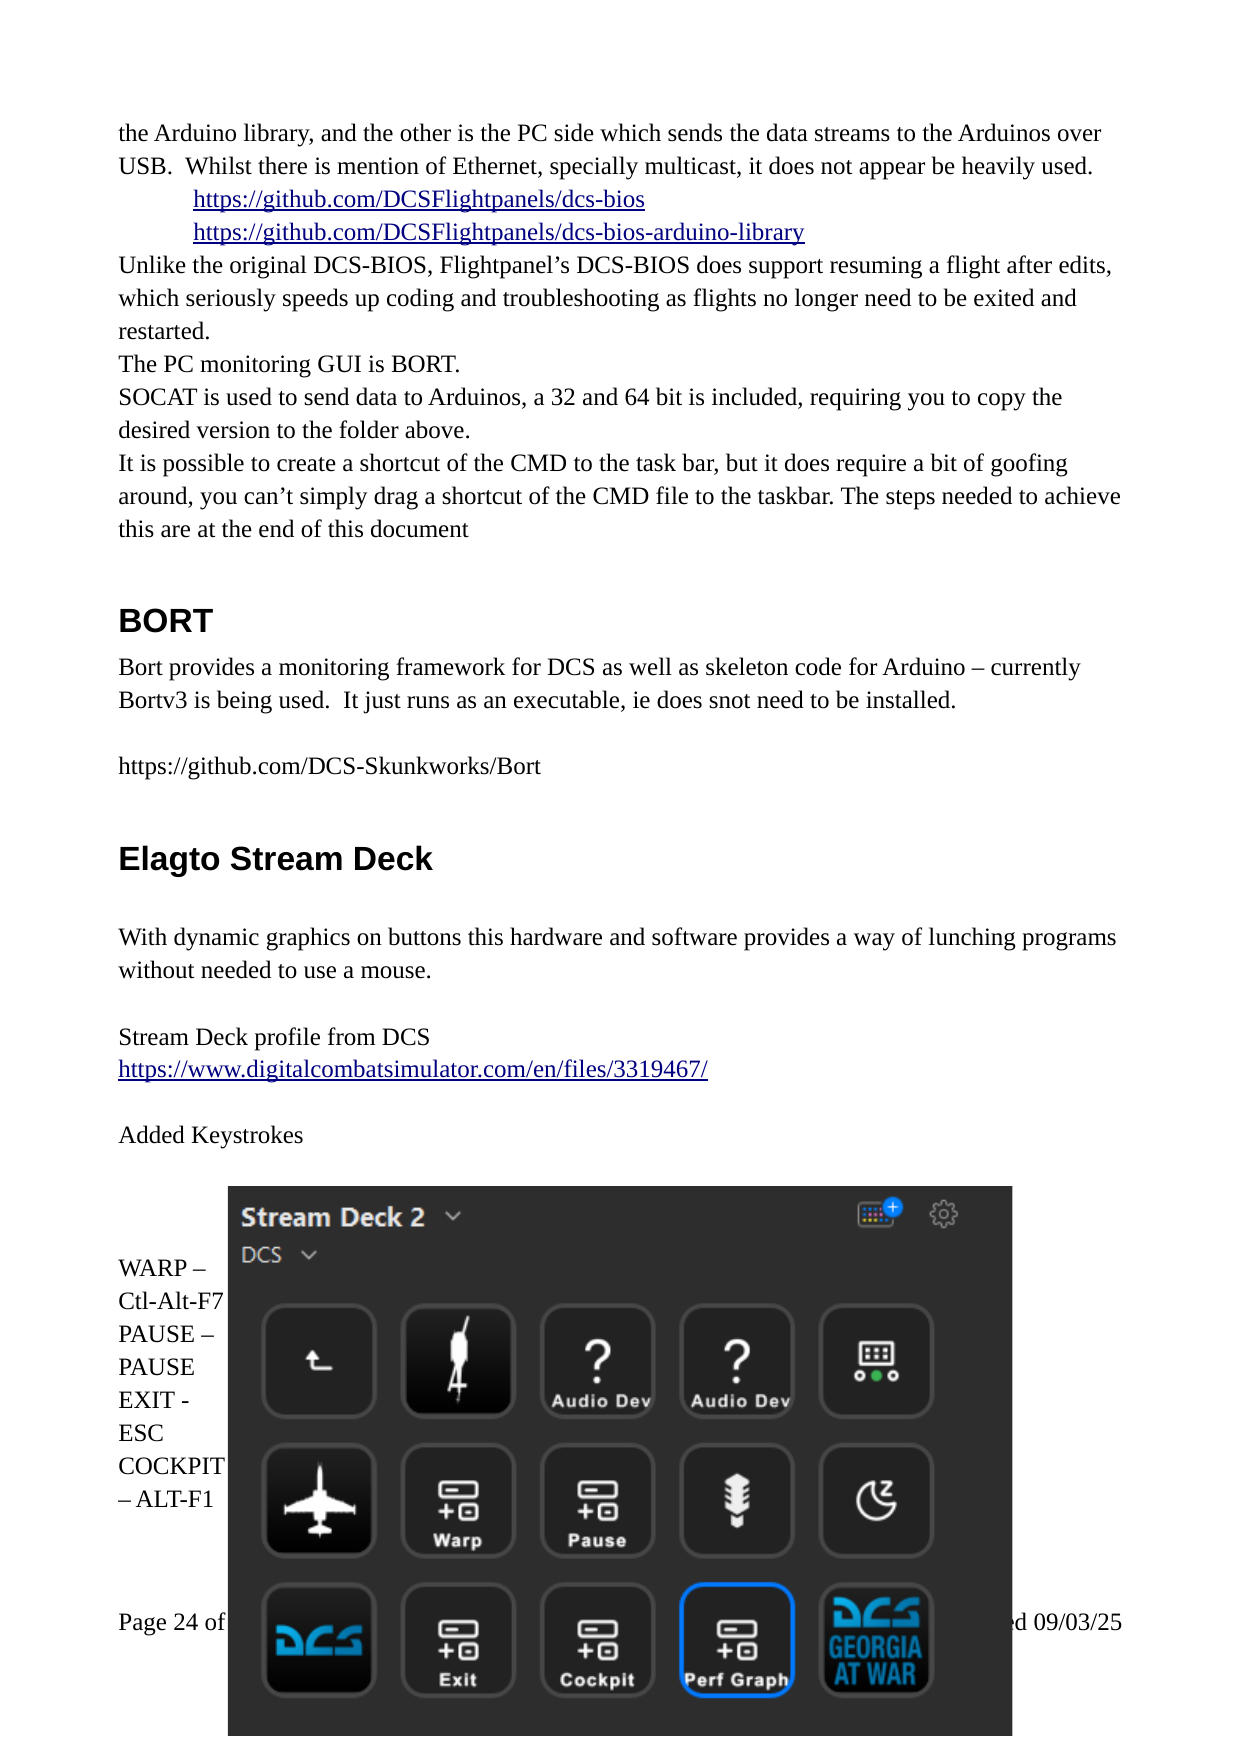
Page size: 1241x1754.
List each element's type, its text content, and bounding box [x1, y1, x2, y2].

text https://github.com/DCSFlightpanels/dcs-bios-arduino-library [118, 217, 1122, 246]
text https://github.com/DCSFlightpanels/dcs-bios [118, 184, 1122, 213]
text Bort provides a monitoring framework for DCS as well as skeleton code for Arduino – currently Bortv3 is being used. It just runs as an executable, ie does snot need to be installed. [118, 652, 1122, 714]
text With dynamic graphics on buttons this hardware and software provides a way of lunching programs without needed to use a mouse. [118, 922, 1122, 984]
text Unlike the original DCS-BIOS, Flightpanel’s DCS-BIOS does support resuming a flight after edits, which seriously speeds up coding and troubleshooting as flights no longer need to be exited and restarted. [118, 250, 1122, 345]
subtitle Elagto Stream Deck [118, 838, 1122, 877]
text The PC monitoring GUI is BORT. [118, 349, 1122, 378]
picture [227, 1186, 1013, 1736]
text https://www.digitalcombatsimulator.com/en/files/3319467/ [118, 1054, 1122, 1083]
text EXIT - ESC [118, 1385, 227, 1447]
text [1013, 1385, 1122, 1447]
text COCKPIT – ALT-F1 [118, 1451, 227, 1513]
text [1013, 1319, 1122, 1381]
text [1013, 1253, 1122, 1314]
subtitle BORT [118, 601, 1122, 640]
text Stream Deck profile from DCS [118, 1022, 1122, 1050]
text SOCAT is used to send data to Arduinos, a 32 and 64 bit is included, requiring you to copy the desired version to the folder above. [118, 382, 1122, 444]
text https://github.com/DCS-Skunkworks/Bort [118, 751, 1122, 780]
text WARP – Ctl-Alt-F7 [118, 1253, 227, 1314]
text the Arduino library, and the other is the PC side which sends the data streams to the Arduinos over USB. Whilst there is mention of Ethernet, specially multicast, it does not appear be heavily used. [118, 118, 1122, 180]
text It is possible to create a shortcut of the CMD to the task bar, but it does require a bit of goofing around, you can’t simply drag a shortcut of the CMD file to the taskbar. The steps needed to achieve this are at the end of this document [118, 448, 1122, 543]
text Added Keystrokes [118, 1121, 1122, 1149]
text [1013, 1451, 1122, 1513]
text PAUSE – PAUSE [118, 1319, 227, 1381]
